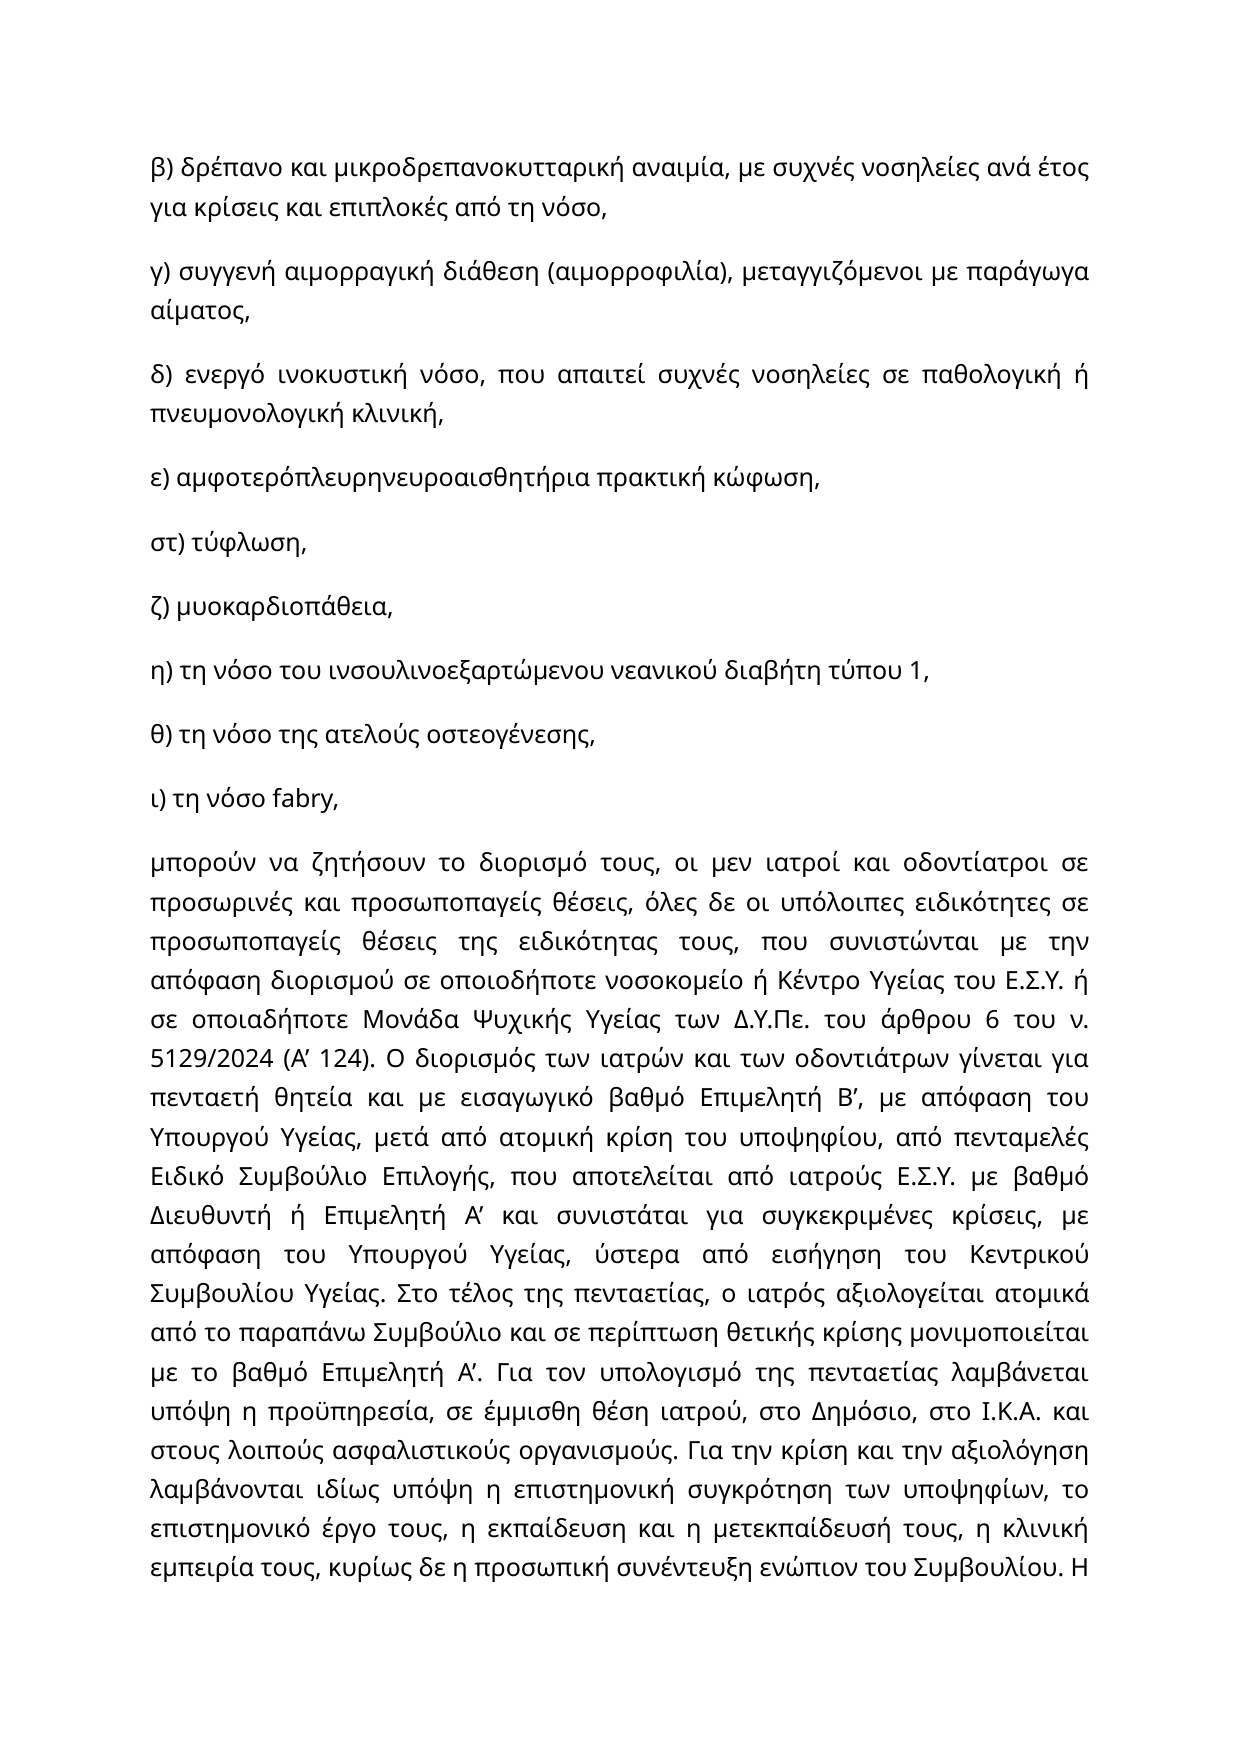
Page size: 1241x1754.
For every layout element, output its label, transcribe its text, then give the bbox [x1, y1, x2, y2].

text γ) συγγενή αιμορραγική διάθεση (αιμορροφιλία), μεταγγιζόμενοι με παράγωγα αίματος, [150, 253, 1090, 327]
text δ) ενεργό ινοκυστική νόσο, που απαιτεί συχνές νοσηλείες σε παθολογική ή πνευμονολογική κλινική, [150, 357, 1090, 430]
text β) δρέπανο και μικροδρεπανοκυτταρική αναιμία, με συχνές νοσηλείες ανά έτος για κρίσεις και επιπλοκές από τη νόσο, [150, 150, 1090, 223]
text ε) αμφοτερόπλευρηνευροαισθητήρια πρακτική κώφωση, [150, 460, 1090, 494]
text θ) τη νόσο της ατελούς οστεογένεσης, [150, 717, 1090, 751]
text ι) τη νόσο fabry, [150, 781, 1090, 815]
text στ) τύφλωση, [150, 524, 1090, 558]
text η) τη νόσο του ινσουλινοεξαρτώμενου νεανικού διαβήτη τύπου 1, [150, 652, 1090, 687]
text μπορούν να ζητήσουν το διορισμό τους, οι μεν ιατροί και οδοντίατροι σε προσωρινές και προσωποπαγείς θέσεις, όλες δε οι υπόλοιπες ειδικότητες σε προσωποπαγείς θέσεις της ειδικότητας τους, που συνιστώνται με την απόφαση διορισμού σε οποιοδήποτε νοσοκομείο ή Κέντρο Υγείας του Ε.Σ.Υ. ή σε οποιαδήποτε Μονάδα Ψυχικής Υγείας των Δ.Υ.Πε. του άρθρου 6 του ν. 5129/2024 (Α’ 124). Ο διορισμός των ιατρών και των οδοντιάτρων γίνεται για πενταετή θητεία και με εισαγωγικό βαθμό Επιμελητή Β’, με απόφαση του Υπουργού Υγείας, μετά από ατομική κρίση του υποψηφίου, από πενταμελές Ειδικό Συμβούλιο Επιλογής, που αποτελείται από ιατρούς Ε.Σ.Υ. με βαθμό Διευθυντή ή Επιμελητή Α’ και συνιστάται για συγκεκριμένες κρίσεις, με απόφαση του Υπουργού Υγείας, ύστερα από εισήγηση του Κεντρικού Συμβουλίου Υγείας. Στο τέλος της πενταετίας, ο ιατρός αξιολογείται ατομικά από το παραπάνω Συμβούλιο και σε περίπτωση θετικής κρίσης μονιμοποιείται με το βαθμό Επιμελητή Α’. Για τον υπολογισμό της πενταετίας λαμβάνεται υπόψη η προϋπηρεσία, σε έμμισθη θέση ιατρού, στο Δημόσιο, στο Ι.Κ.Α. και στους λοιπούς ασφαλιστικούς οργανισμούς. Για την κρίση και την αξιολόγηση λαμβάνονται ιδίως υπόψη η επιστημονική συγκρότηση των υποψηφίων, το επιστημονικό έργο τους, η εκπαίδευση και η μετεκπαίδευσή τους, η κλινική εμπειρία τους, κυρίως δε η προσωπική συνέντευξη ενώπιον του Συμβουλίου. Η [150, 845, 1090, 1584]
text ζ) μυοκαρδιοπάθεια, [150, 588, 1090, 622]
